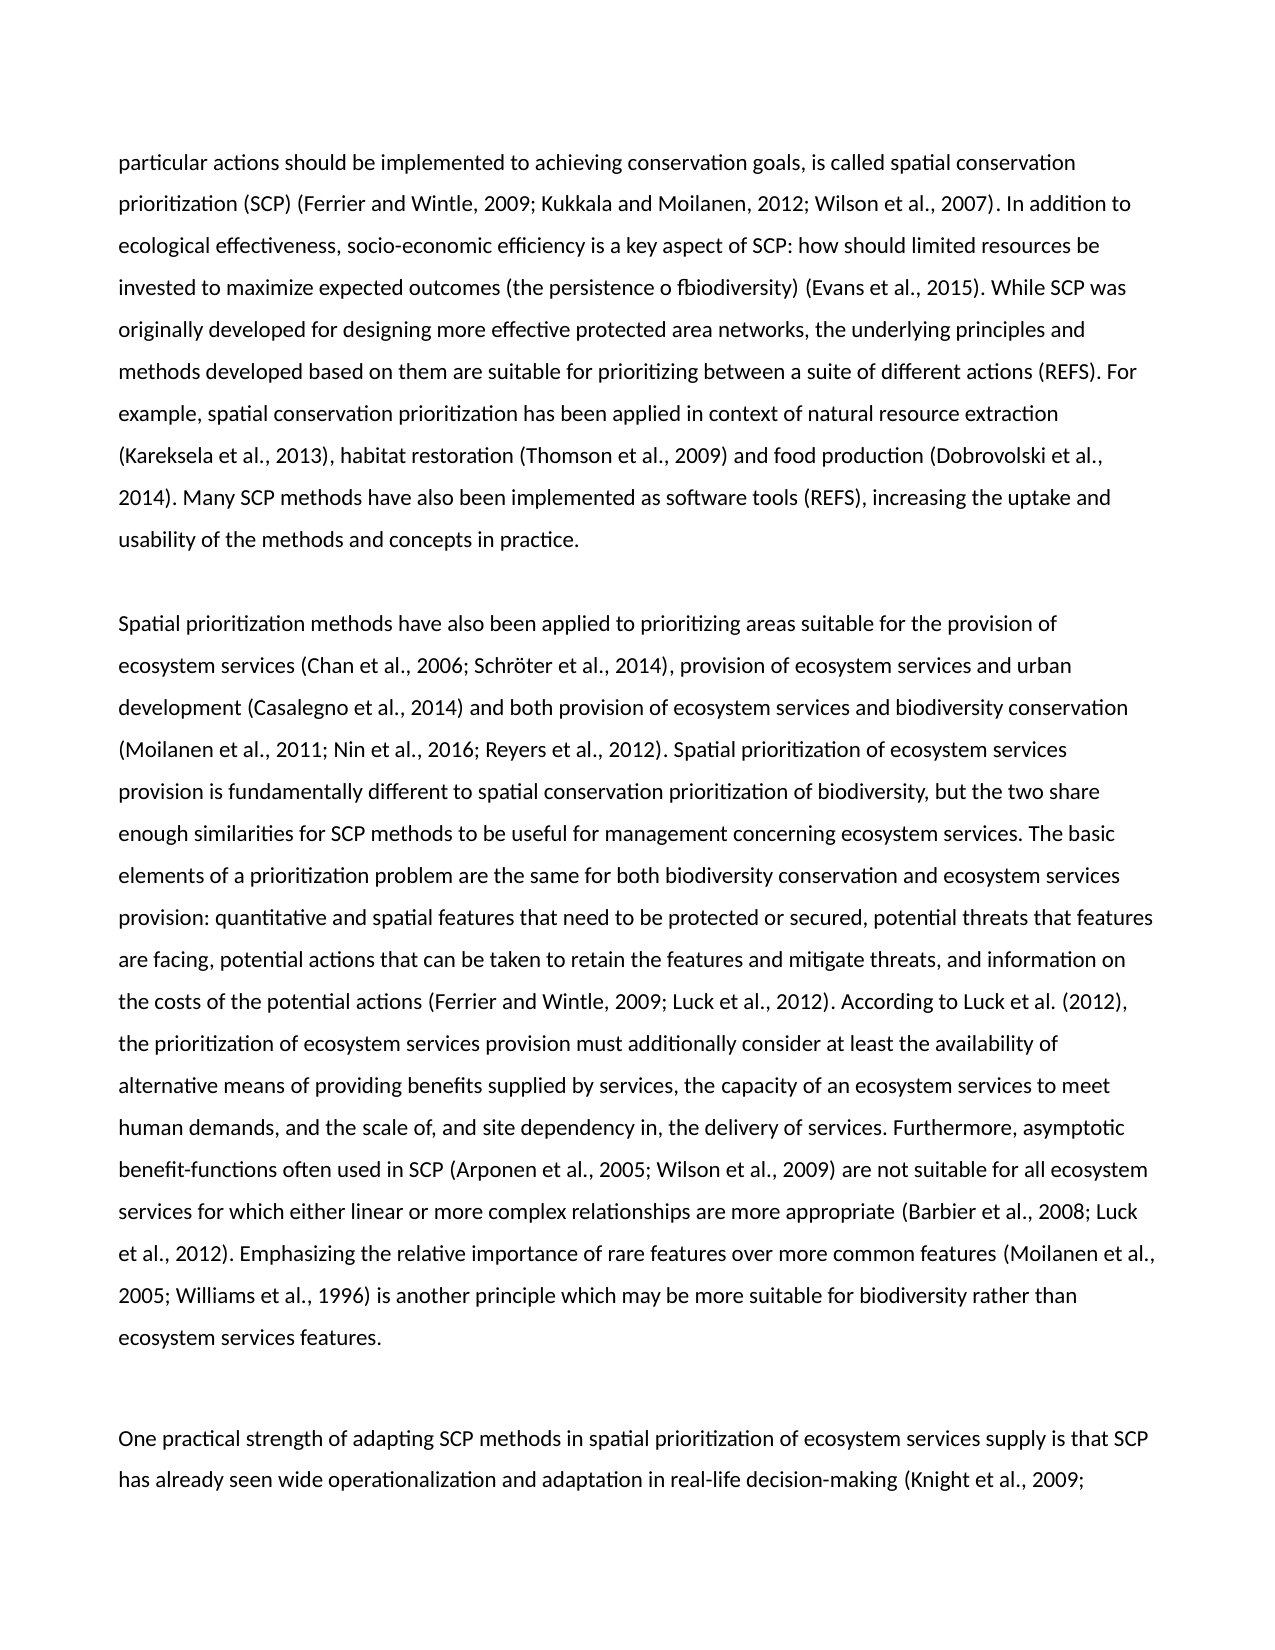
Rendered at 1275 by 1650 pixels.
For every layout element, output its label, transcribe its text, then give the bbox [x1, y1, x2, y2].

text One practical strength of adapting SCP methods in spatial prioritization of ecosystem services supply is that SCP has already seen wide operationalization and adaptation in real-life decision-making (Knight et al., 2009; [118, 1424, 1157, 1494]
text particular actions should be implemented to achieving conservation goals, is called spatial conservation prioritization (SCP) (Ferrier and Wintle, 2009; Kukkala and Moilanen, 2012; Wilson et al., 2007)⁠. In addition to ecological effectiveness, socio-economic efficiency is a key aspect of SCP: how should limited resources be invested to maximize expected outcomes (the persistence o fbiodiversity) (Evans et al., 2015)⁠. While SCP was originally developed for designing more effective protected area networks, the underlying principles and methods developed based on them are suitable for prioritizing between a suite of different actions (REFS). For example, spatial conservation prioritization has been applied in context of natural resource extraction (Kareksela et al., 2013)⁠, habitat restoration (Thomson et al., 2009)⁠ and food production (Dobrovolski et al., 2014)⁠. Many SCP methods have also been implemented as software tools (REFS), increasing the uptake and usability of the methods and concepts in practice. Spatial prioritization methods have also been applied to prioritizing areas suitable for the provision of ecosystem services (Chan et al., 2006; Schröter et al., 2014)⁠, provision of ecosystem services and urban development (Casalegno et al., 2014)⁠ and both provision of ecosystem services and biodiversity conservation (Moilanen et al., 2011; Nin et al., 2016; Reyers et al., 2012)⁠. Spatial prioritization of ecosystem services provision is fundamentally different to spatial conservation prioritization of biodiversity, but the two share enough similarities for SCP methods to be useful for management concerning ecosystem services. The basic elements of a prioritization problem are the same for both biodiversity conservation and ecosystem services provision: quantitative and spatial features that need to be protected or secured, potential threats that features are facing, potential actions that can be taken to retain the features and mitigate threats, and information on the costs of the potential actions (Ferrier and Wintle, 2009; Luck et al., 2012)⁠. According to Luck et al. (2012)⁠, the prioritization of ecosystem services provision must additionally consider at least the availability of alternative means of providing benefits supplied by services, the capacity of an ecosystem services to meet human demands, and the scale of, and site dependency in, the delivery of services. Furthermore, asymptotic benefit-functions often used in SCP (Arponen et al., 2005; Wilson et al., 2009)⁠ are not suitable for all ecosystem services for which either linear or more complex relationships are more appropriate (Barbier et al., 2008; Luck et al., 2012)⁠. Emphasizing the relative importance of rare features over more common features (Moilanen et al., 2005; Williams et al., 1996)⁠ is another principle which may be more suitable for biodiversity rather than ecosystem services features. [118, 148, 1157, 1393]
